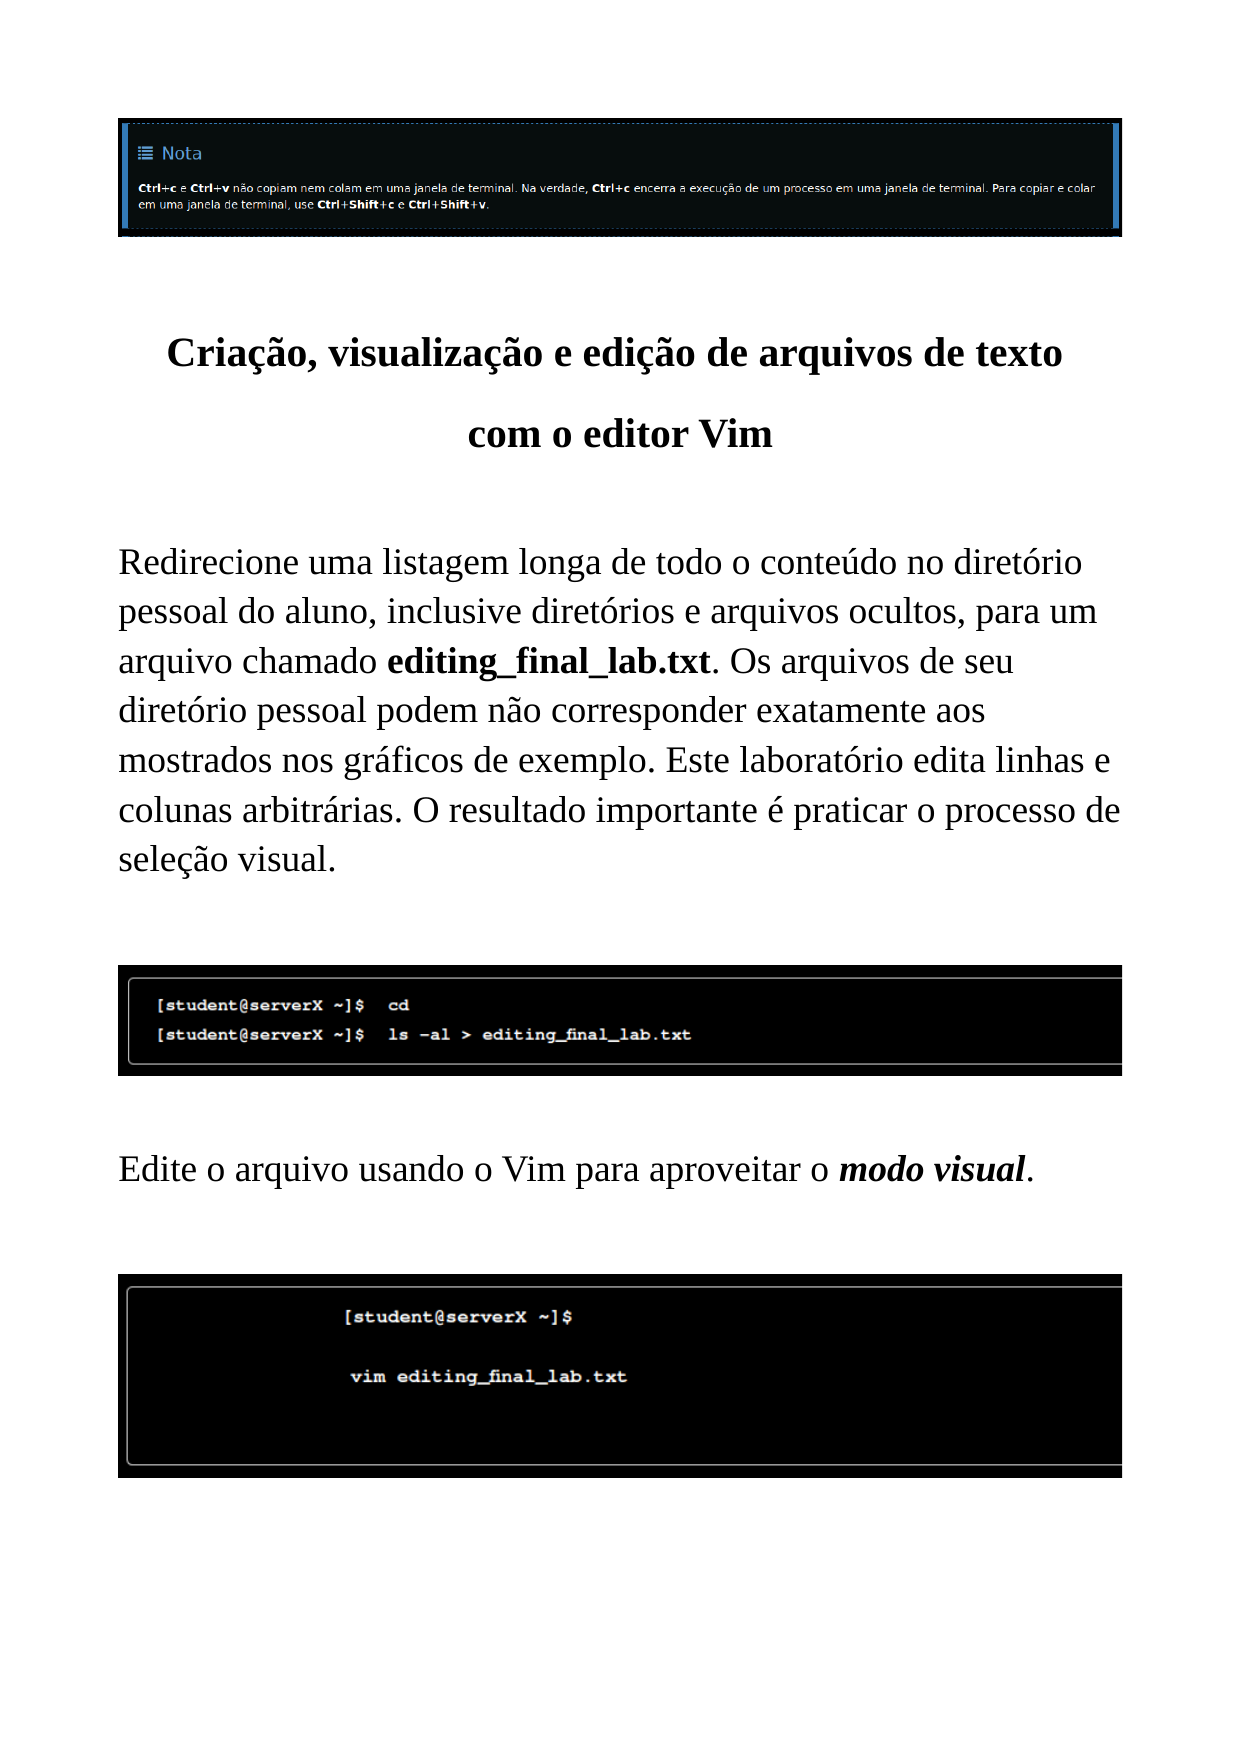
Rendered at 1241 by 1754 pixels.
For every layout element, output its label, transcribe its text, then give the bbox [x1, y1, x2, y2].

picture [118, 965, 1123, 1076]
picture [118, 1274, 1123, 1478]
text Redirecione uma listagem longa de todo o conteúdo no diretório pessoal do aluno, inclusive diretórios e arquivos ocultos, para um arquivo chamado editing_final_lab.txt. Os arquivos de seu diretório pessoal podem não corresponder exatamente aos mostrados nos gráficos de exemplo. Este laboratório edita linhas e colunas arbitrárias. O resultado importante é praticar o processo de seleção visual. [118, 539, 1122, 880]
subtitle Criação, visualização e edição de arquivos de texto [118, 328, 1122, 376]
picture [118, 118, 1123, 237]
subtitle com o editor Vim [118, 409, 1122, 457]
text Edite o arquivo usando o Vim para aproveitar o modo visual. [118, 1146, 1122, 1189]
